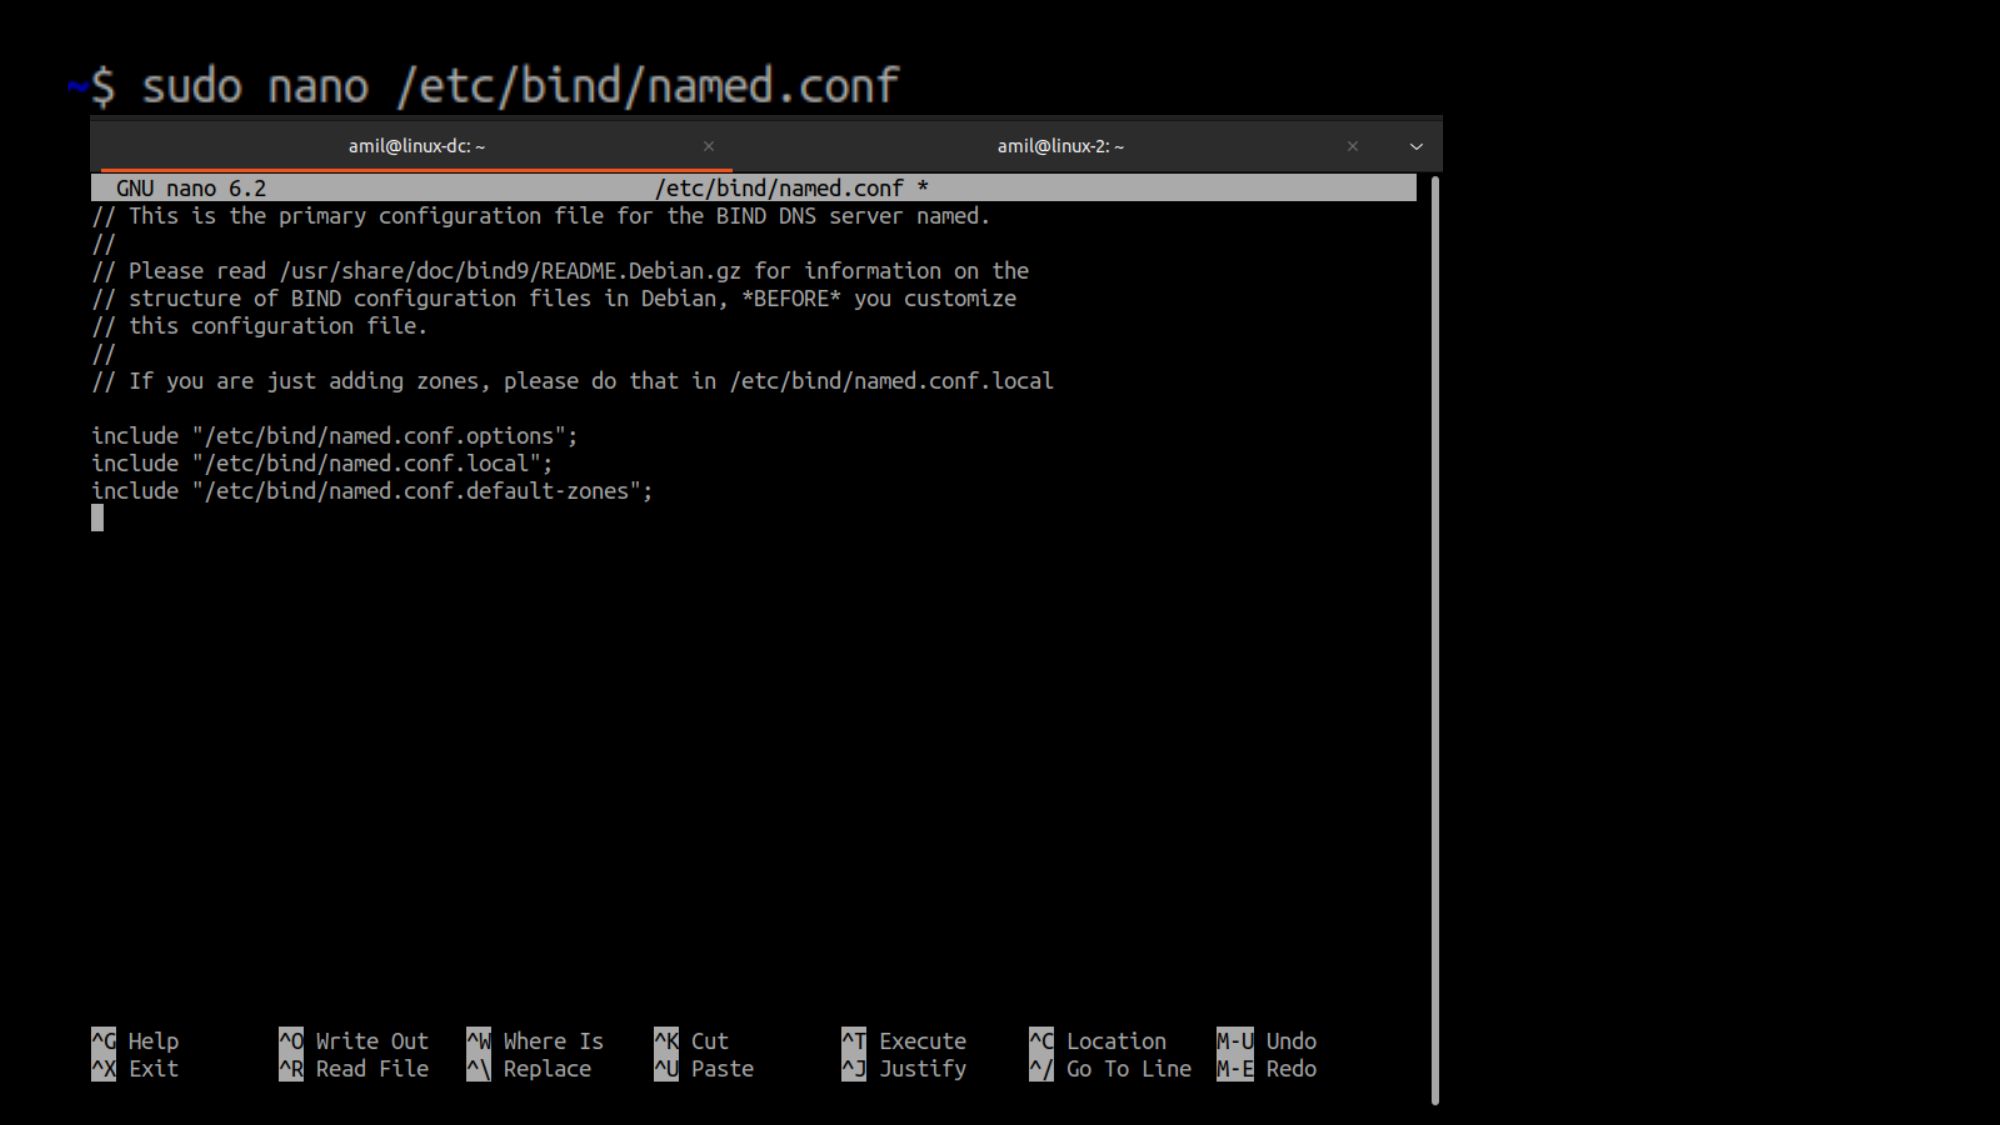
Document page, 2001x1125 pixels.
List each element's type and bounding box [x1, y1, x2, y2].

picture [68, 56, 1443, 1108]
